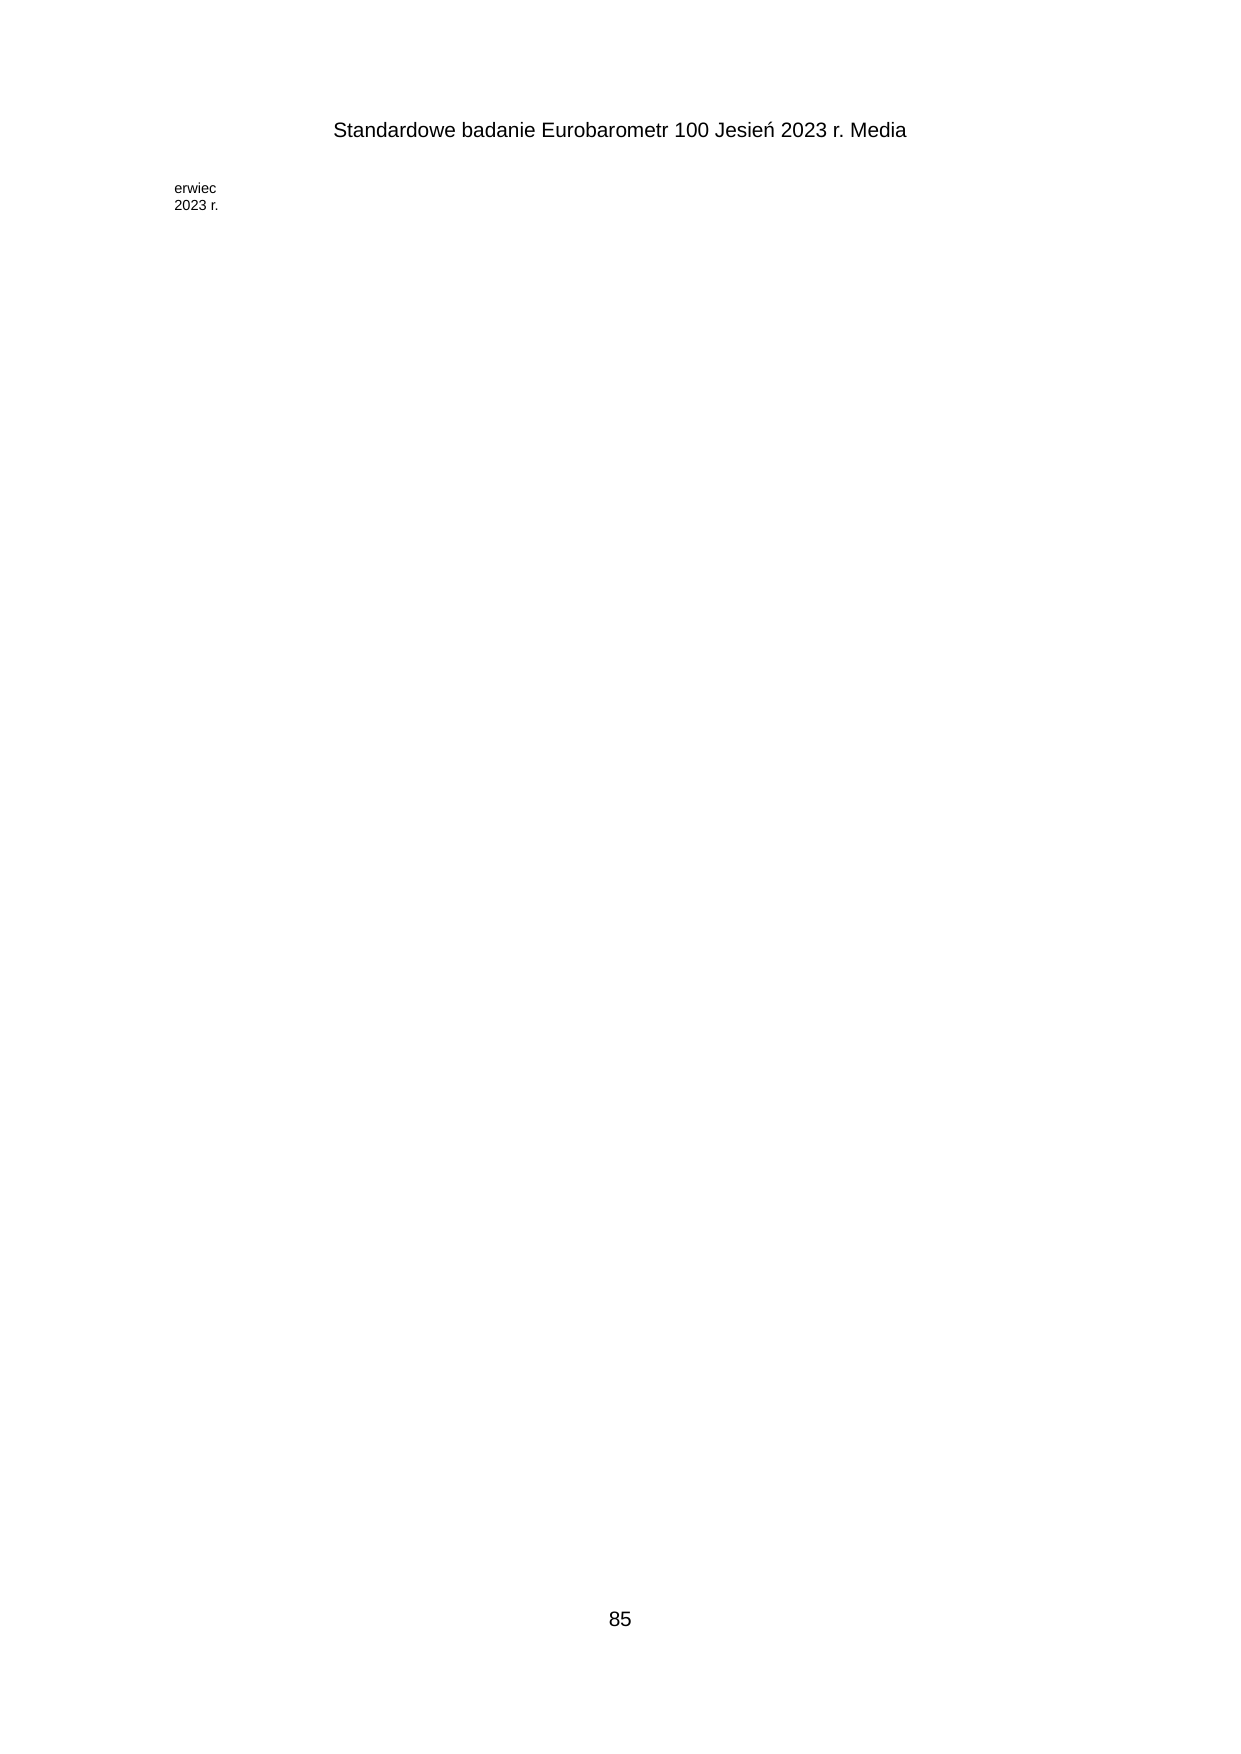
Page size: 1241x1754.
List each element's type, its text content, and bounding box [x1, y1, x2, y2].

table_cell [527, 177, 566, 216]
table_cell [938, 177, 968, 216]
table_cell [465, 177, 496, 216]
table_cell erwiec 2023 r. [171, 177, 227, 216]
table_cell [1091, 177, 1123, 216]
table_cell [691, 177, 722, 216]
table_cell [496, 177, 527, 216]
table_cell [968, 177, 999, 216]
table_cell [404, 177, 435, 216]
table_cell [227, 177, 272, 216]
table_cell [342, 177, 373, 216]
table_cell [753, 177, 783, 216]
table_cell [722, 177, 753, 216]
table_cell [373, 177, 404, 216]
table_cell [845, 177, 876, 216]
table_cell [999, 177, 1030, 216]
table_cell [907, 177, 937, 216]
table_cell [1061, 177, 1091, 216]
table_cell [599, 177, 630, 216]
table_cell [630, 177, 660, 216]
table_cell [1030, 177, 1061, 216]
table_cell [814, 177, 845, 216]
table_cell [273, 177, 312, 216]
table_cell [312, 177, 342, 216]
table_cell [435, 177, 465, 216]
table_cell [660, 177, 691, 216]
table_cell [566, 177, 599, 216]
table_cell [118, 177, 171, 216]
table_cell [784, 177, 814, 216]
table_cell [876, 177, 907, 216]
